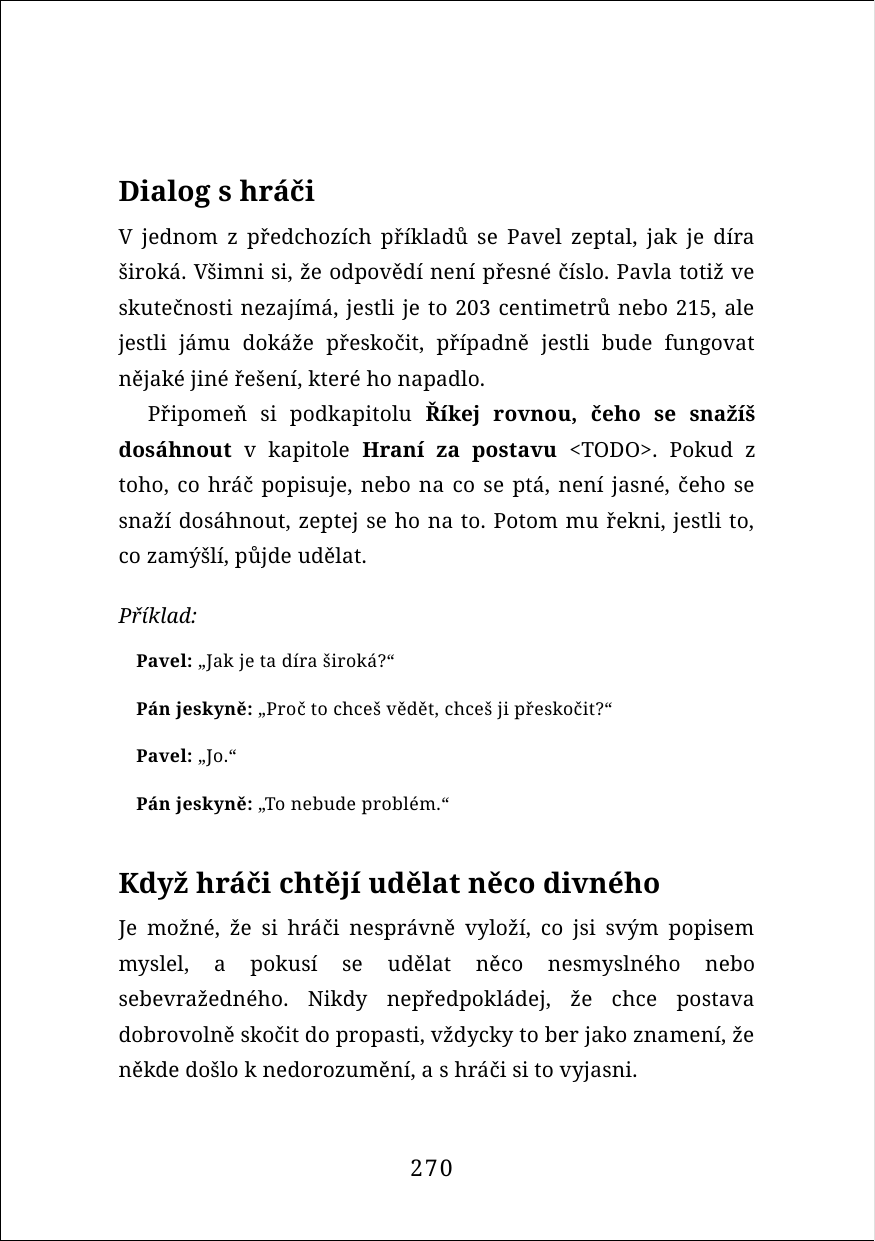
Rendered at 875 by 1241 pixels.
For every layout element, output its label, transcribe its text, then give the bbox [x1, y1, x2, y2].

text V jednom z předchozích příkladů se Pavel zeptal, jak je díra široká. Všimni si, že odpovědí není přesné číslo. Pavla totiž ve skutečnosti nezajímá, jestli je to 203 centimetrů nebo 215, ale jestli jámu dokáže přeskočit, případně jestli bude fungovat nějaké jiné řešení, které ho napadlo. Připomeň si podkapitolu Říkej rovnou, čeho se snažíš dosáhnout v kapitole Hraní za postavu <TODO>. Pokud z toho, co hráč popisuje, nebo na co se ptá, není jasné, čeho se snaží dosáhnout, zeptej se ho na to. Potom mu řekni, jestli to, co zamýšlí, půjde udělat. [118, 222, 756, 570]
subtitle Když hráči chtějí udělat něco divného [118, 863, 756, 902]
text Je možné, že si hráči nesprávně vyloží, co jsi svým popisem myslel, a pokusí se udělat něco nesmyslného nebo sebevražedného. Nikdy nepředpokládej, že chce postava dobrovolně skočit do propasti, vždycky to ber jako znamení, že někde došlo k nedorozumění, a s hráči si to vyjasni. [118, 913, 756, 1084]
subtitle Dialog s hráči [118, 172, 756, 210]
text Pán jeskyně: „To nebude problém.“ [136, 792, 756, 816]
text Pán jeskyně: „Proč to chceš vědět, chceš ji přeskočit?“ [136, 696, 756, 720]
text Příklad: [118, 601, 756, 629]
text Pavel: „Jo.“ [136, 744, 756, 768]
text Pavel: „Jak je ta díra široká?“ [136, 648, 756, 672]
